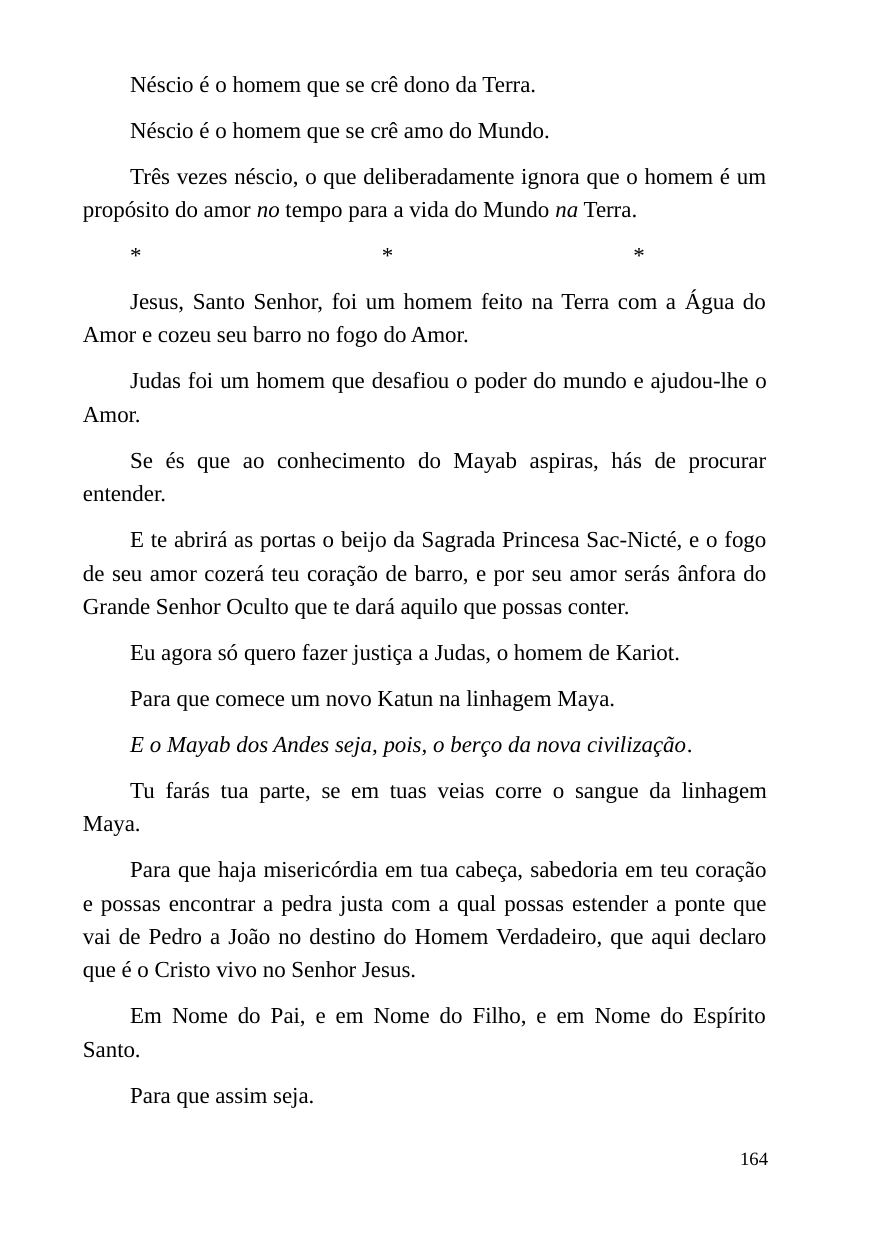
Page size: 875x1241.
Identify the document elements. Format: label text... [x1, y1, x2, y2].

text Jesus, Santo Senhor, foi um homem feito na Terra com a Água do Amor e cozeu seu barro no fogo do Amor. [83, 288, 768, 348]
text Tu farás tua parte, se em tuas veias corre o sangue da linhagem Maya. [83, 777, 768, 837]
text Néscio é o homem que se crê dono da Terra. [83, 71, 768, 97]
text Néscio é o homem que se crê amo do Mundo. [83, 117, 768, 143]
text Eu agora só quero fazer justiça a Judas, o homem de Kariot. [83, 639, 768, 665]
text E te abrirá as portas o beijo da Sagrada Princesa Sac-Nicté, e o fogo de seu amor cozerá teu coração de barro, e por seu amor serás ânfora do Grande Senhor Oculto que te dará aquilo que possas conter. [83, 526, 768, 619]
text E o Mayab dos Andes seja, pois, o berço da nova civilização. [83, 731, 768, 757]
text Se és que ao conhecimento do Mayab aspiras, hás de procurar entender. [83, 447, 768, 507]
text Três vezes néscio, o que deliberadamente ignora que o homem é um propósito do amor no tempo para a vida do Mundo na Terra. [83, 163, 768, 222]
text * * * [83, 242, 768, 268]
text Para que assim seja. [83, 1082, 768, 1108]
text Para que comece um novo Katun na linhagem Maya. [83, 685, 768, 711]
text Em Nome do Pai, e em Nome do Filho, e em Nome do Espírito Santo. [83, 1002, 768, 1062]
text Judas foi um homem que desafiou o poder do mundo e ajudou-lhe o Amor. [83, 367, 768, 427]
text Para que haja misericórdia em tua cabeça, sabedoria em teu coração e possas encontrar a pedra justa com a qual possas estender a ponte que vai de Pedro a João no destino do Homem Verdadeiro, que aqui declaro que é o Cristo vivo no Senhor Jesus. [83, 856, 768, 983]
